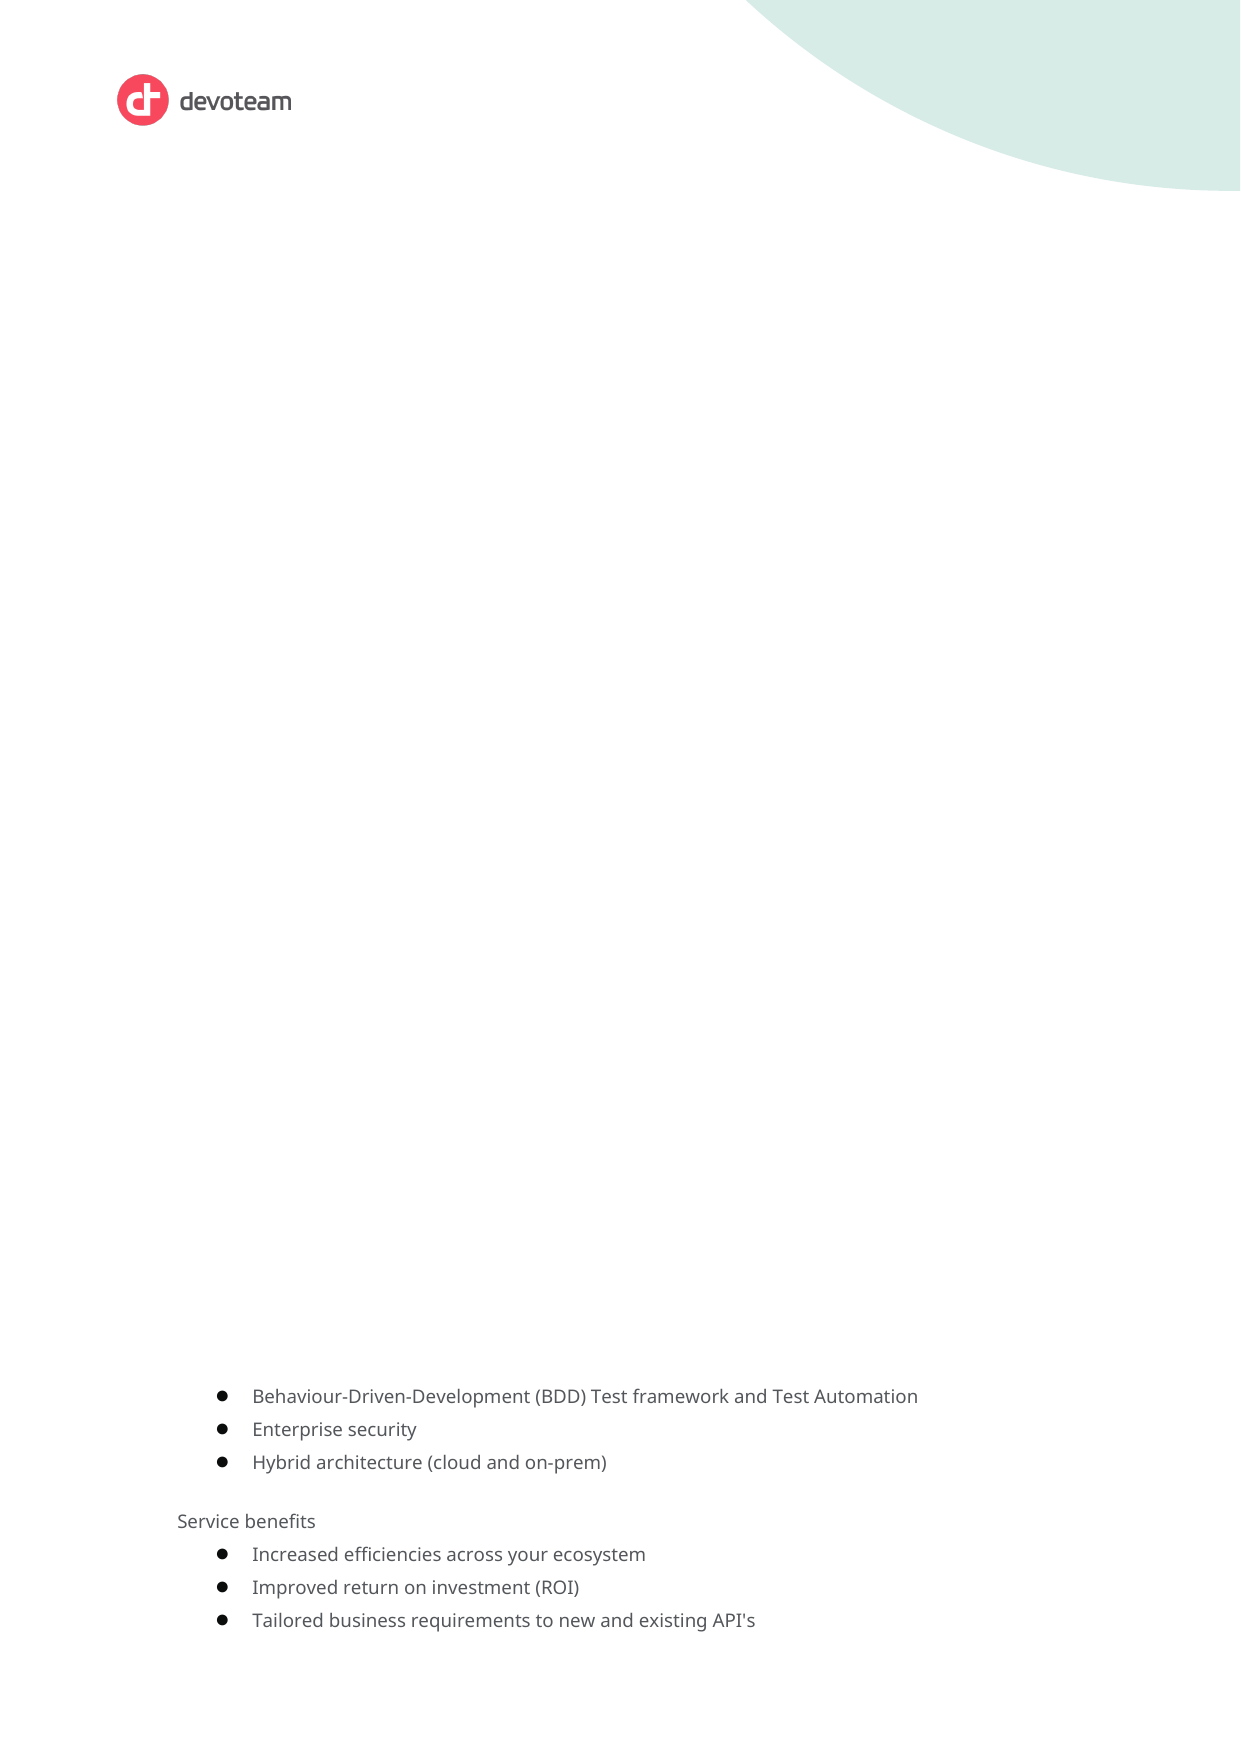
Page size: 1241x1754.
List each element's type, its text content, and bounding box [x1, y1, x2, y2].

picture [99, 56, 304, 143]
list Enterprise security [214, 1413, 1063, 1442]
list Increased efficiencies across your ecosystem [214, 1537, 1063, 1566]
list Improved return on investment (ROI) [214, 1571, 1063, 1599]
list Behaviour-Driven-Development (BDD) Test framework and Test Automation [214, 1379, 1063, 1408]
list Hybrid architecture (cloud and on-prem) [214, 1446, 1063, 1475]
list Tailored business requirements to new and existing API's [214, 1604, 1063, 1633]
text Service benefits [177, 1508, 1063, 1534]
